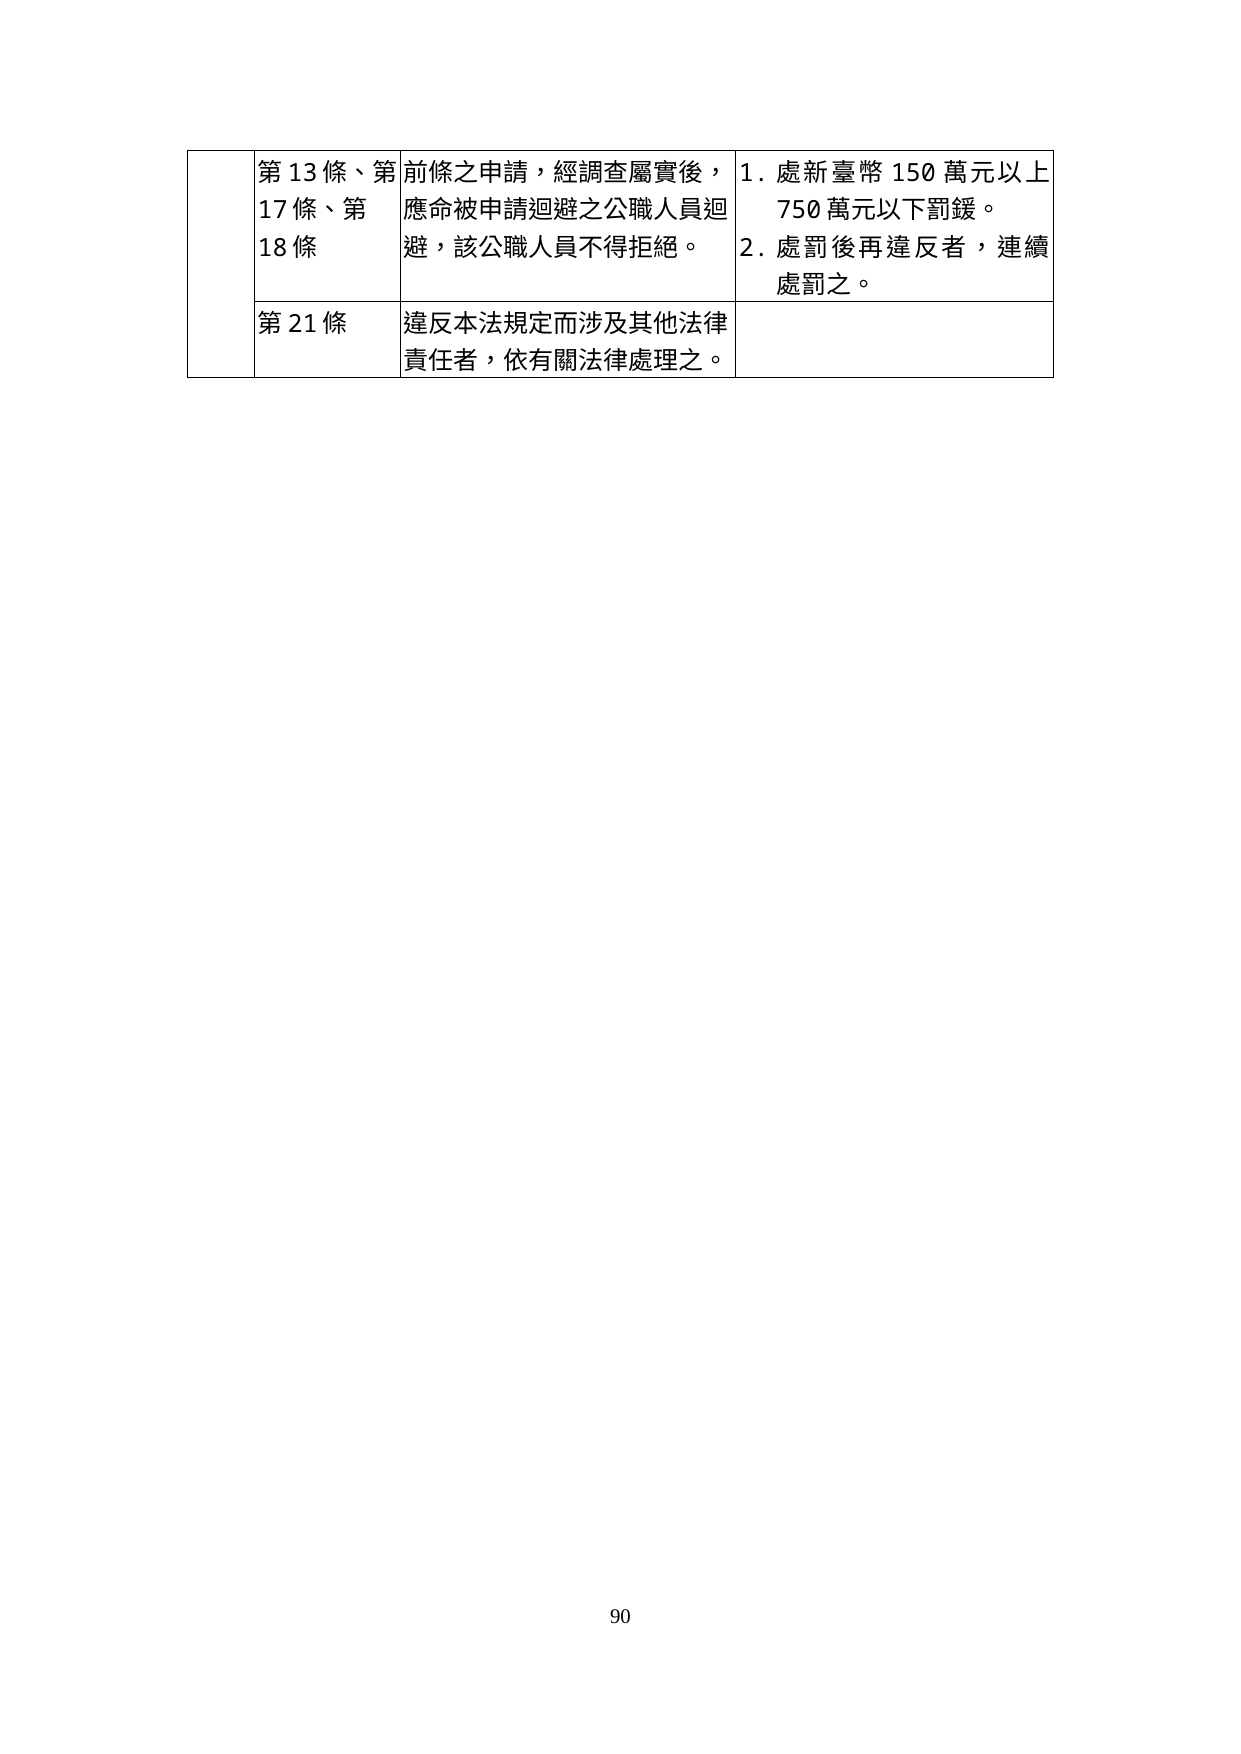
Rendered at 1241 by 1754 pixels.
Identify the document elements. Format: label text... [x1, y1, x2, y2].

table_cell 前條之申請，經調查屬實後，應命被申請迴避之公職人員迴避，該公職人員不得拒絕。 [401, 151, 735, 301]
table_cell 第13條、第17條、第18條 [255, 151, 400, 301]
table_cell 違反本法規定而涉及其他法律責任者，依有關法律處理之。 [401, 302, 735, 377]
table_cell 第21條 [255, 302, 400, 377]
table_cell [188, 151, 254, 377]
table_cell [736, 302, 1053, 377]
table_cell 處新臺幣150萬元以上750萬元以下罰鍰。 處罰後再違反者，連續處罰之。 [736, 151, 1053, 301]
